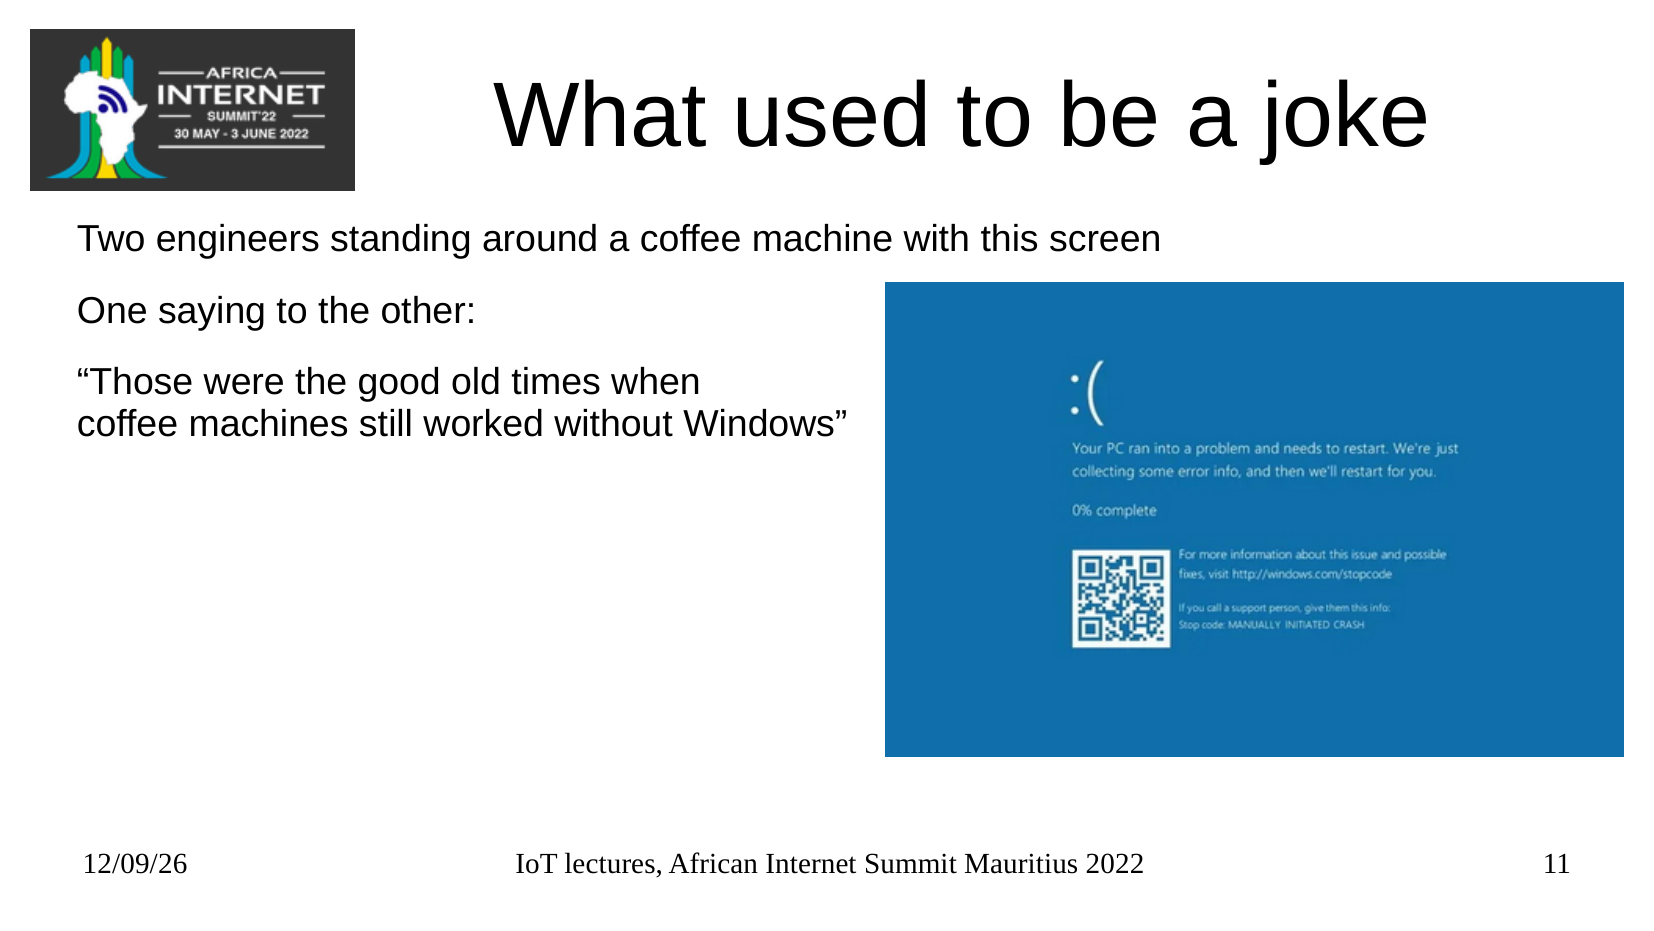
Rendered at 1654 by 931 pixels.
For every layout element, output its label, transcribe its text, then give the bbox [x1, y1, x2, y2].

title What used to be a joke [354, 37, 1571, 193]
picture [30, 29, 355, 191]
list Two engineers standing around a coffee machine with this screen One saying to the other: “Those were the good old times when coffee machines still worked without Windows” [76, 217, 1565, 758]
picture [885, 282, 1624, 758]
